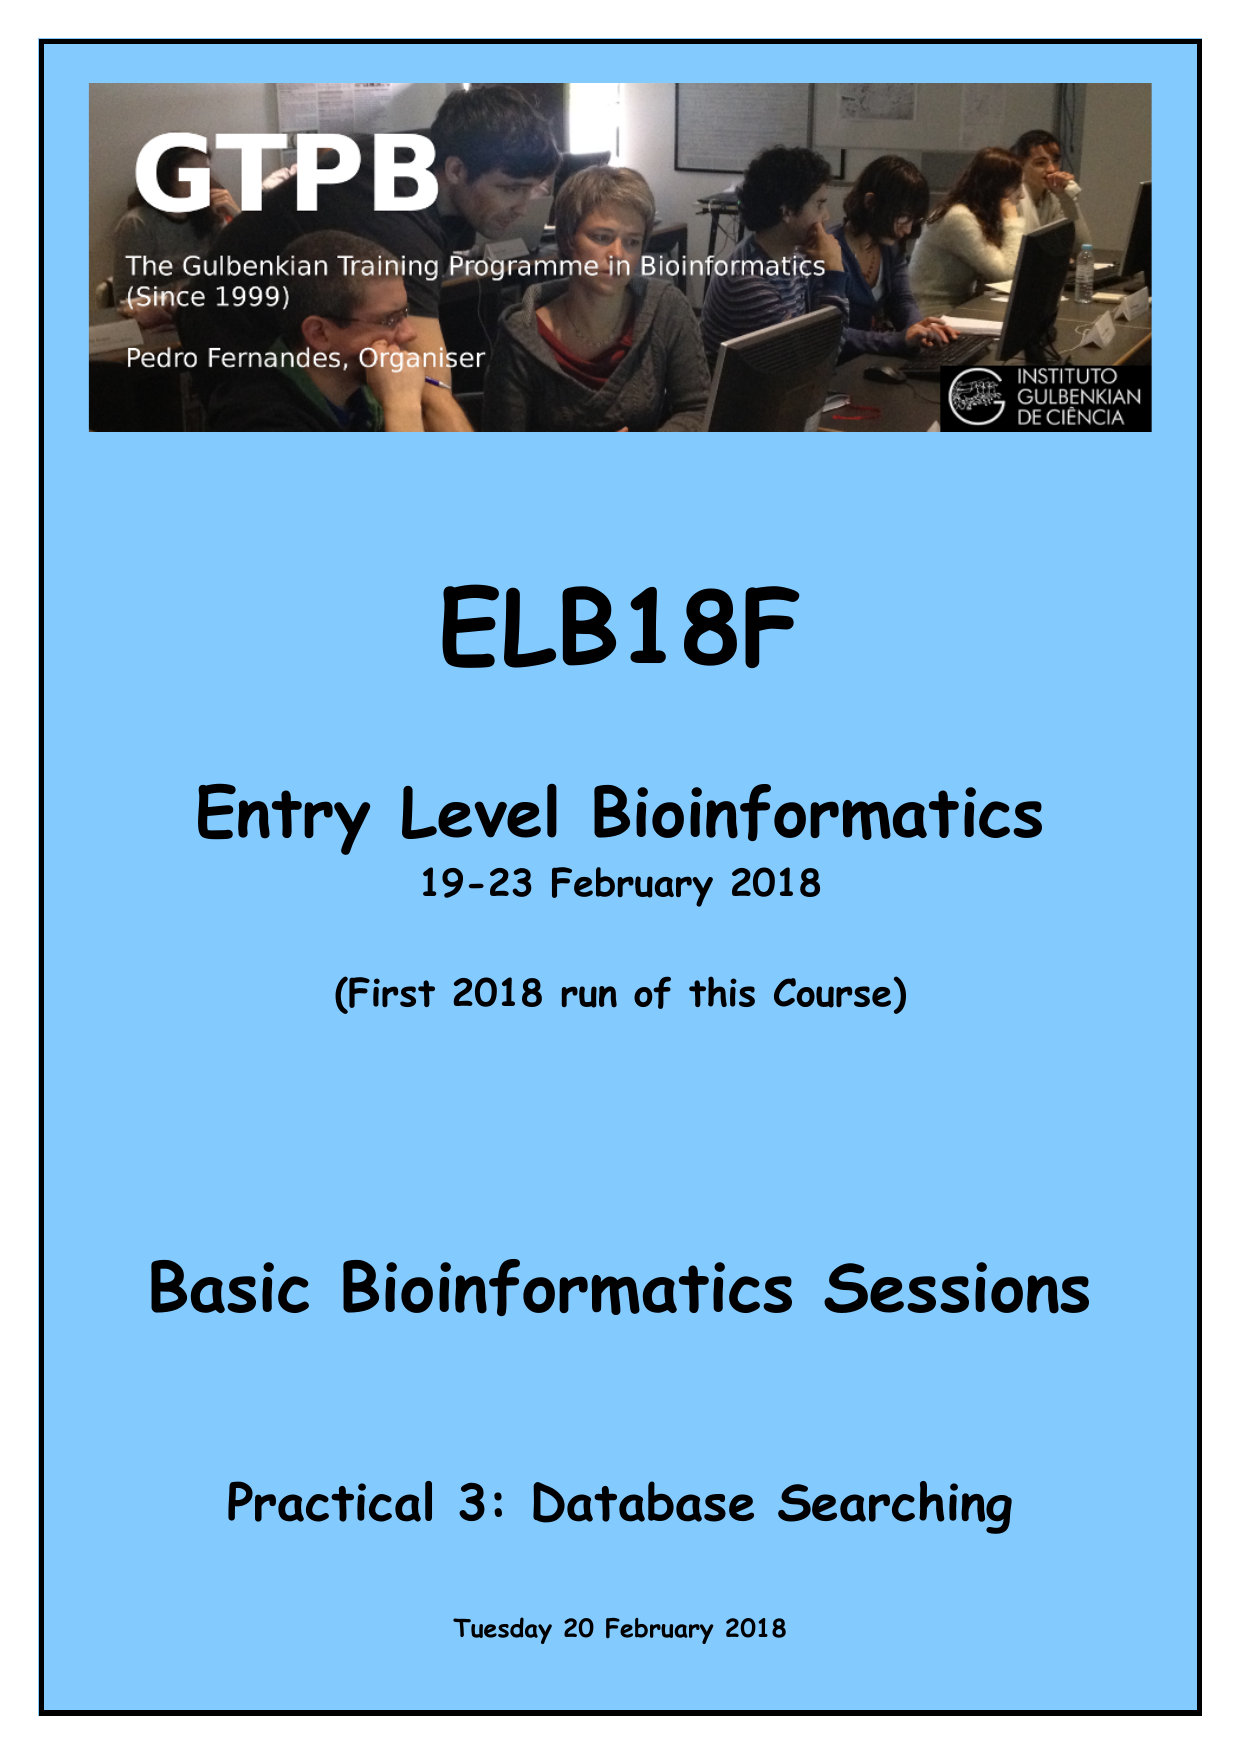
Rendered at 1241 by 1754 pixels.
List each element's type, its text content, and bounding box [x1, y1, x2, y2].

picture [88, 83, 1152, 432]
text 19-23 February 2018 [44, 855, 1197, 908]
text Practical 3: Database Searching [44, 1465, 1197, 1534]
text Tuesday 20 February 2018 [44, 1610, 1197, 1645]
text Entry Level Bioinformatics [44, 693, 1197, 855]
text (First 2018 run of this Course) [44, 965, 1197, 1018]
text ELB18F [44, 554, 1197, 693]
text Basic Bioinformatics Sessions [44, 1238, 1197, 1331]
